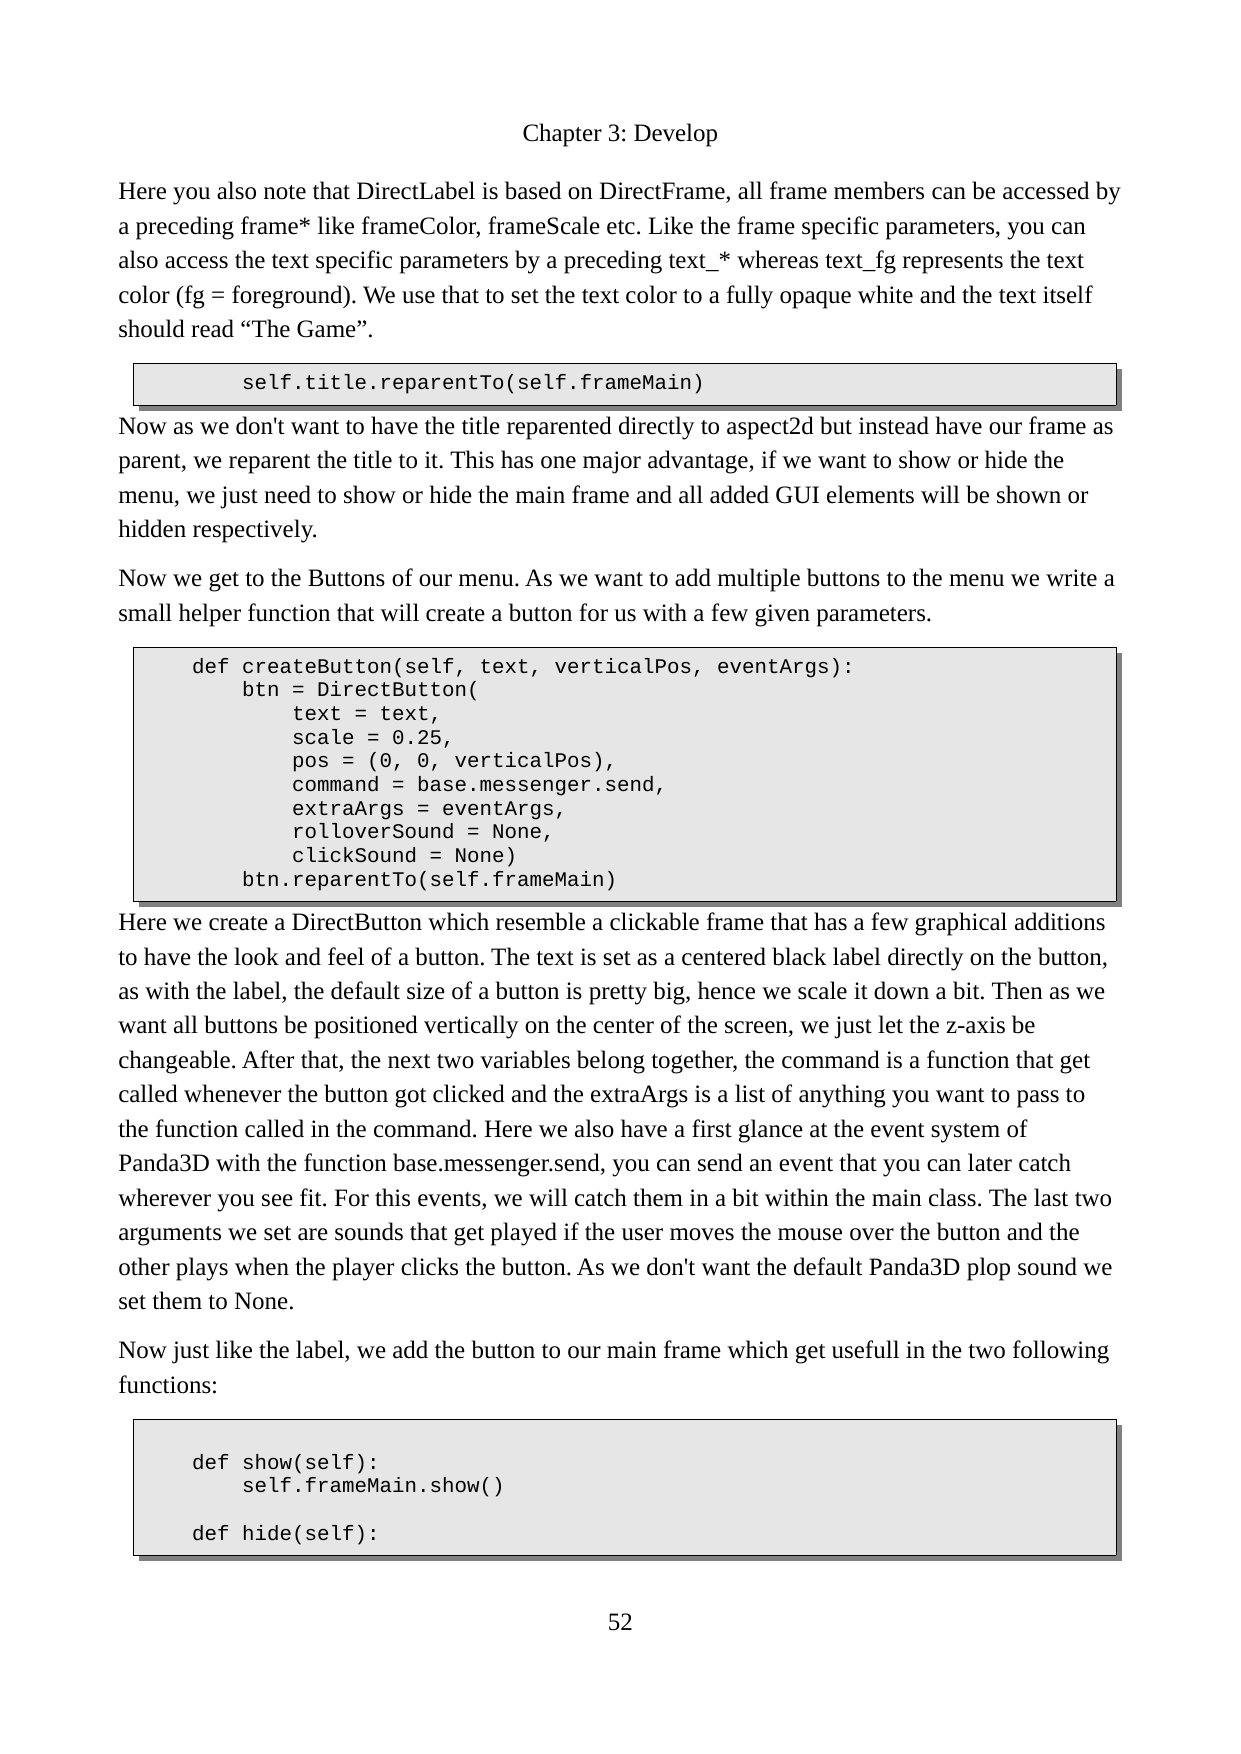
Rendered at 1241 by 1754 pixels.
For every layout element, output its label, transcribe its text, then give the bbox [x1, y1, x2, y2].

text self.title.reparentTo(self.frameMain) [134, 364, 1116, 405]
text clickSound = None) [134, 836, 1116, 860]
text extraArgs = eventArgs, [134, 789, 1116, 812]
text Now as we don't want to have the title reparented directly to aspect2d but instead have our frame as parent, we reparent the title to it. This has one major advantage, if we want to show or hide the menu, we just need to show or hide the main frame and all added GUI elements will be shown or hidden respectively. [118, 411, 1122, 543]
text command = base.messenger.send, [134, 765, 1116, 789]
text Now we get to the Buttons of our menu. As we want to add multiple buttons to the menu we write a small helper function that will create a button for us with a few given parameters. [118, 563, 1122, 627]
text def createButton(self, text, verticalPos, eventArgs): [134, 648, 1116, 671]
text pos = (0, 0, verticalPos), [134, 741, 1116, 765]
text scale = 0.25, [134, 718, 1116, 741]
text def show(self): [134, 1443, 1116, 1466]
text text = text, [134, 694, 1116, 718]
text btn.reparentTo(self.frameMain) [134, 860, 1116, 901]
text def hide(self): [134, 1514, 1116, 1555]
text rolloverSound = None, [134, 812, 1116, 836]
text btn = DirectButton( [134, 671, 1116, 694]
text self.frameMain.show() [134, 1466, 1116, 1490]
text Here we create a DirectButton which resemble a clickable frame that has a few graphical additions to have the look and feel of a button. The text is set as a centered black label directly on the button, as with the label, the default size of a button is pretty big, hence we scale it down a bit. Then as we want all buttons be positioned vertically on the center of the screen, we just let the z-axis be changeable. After that, the next two variables belong together, the command is a function that get called whenever the button got clicked and the extraArgs is a list of anything you want to pass to the function called in the command. Here we also have a first glance at the event system of Panda3D with the function base.messenger.send, you can send an event that you can later catch wherever you see fit. For this events, we will catch them in a bit within the main class. The last two arguments we set are sounds that get played if the user moves the mouse over the button and the other plays when the player clicks the button. As we don't want the default Panda3D plop sound we set them to None. [118, 907, 1122, 1315]
text Here you also note that DirectLabel is based on DirectFrame, all frame members can be accessed by a preceding frame* like frameColor, frameScale etc. Like the frame specific parameters, you can also access the text specific parameters by a preceding text_* whereas text_fg represents the text color (fg = foreground). We use that to set the text color to a fully opaque white and the text itself should read “The Game”. [118, 176, 1122, 343]
text Now just like the label, we add the button to our main frame which get usefull in the two following functions: [118, 1336, 1122, 1399]
